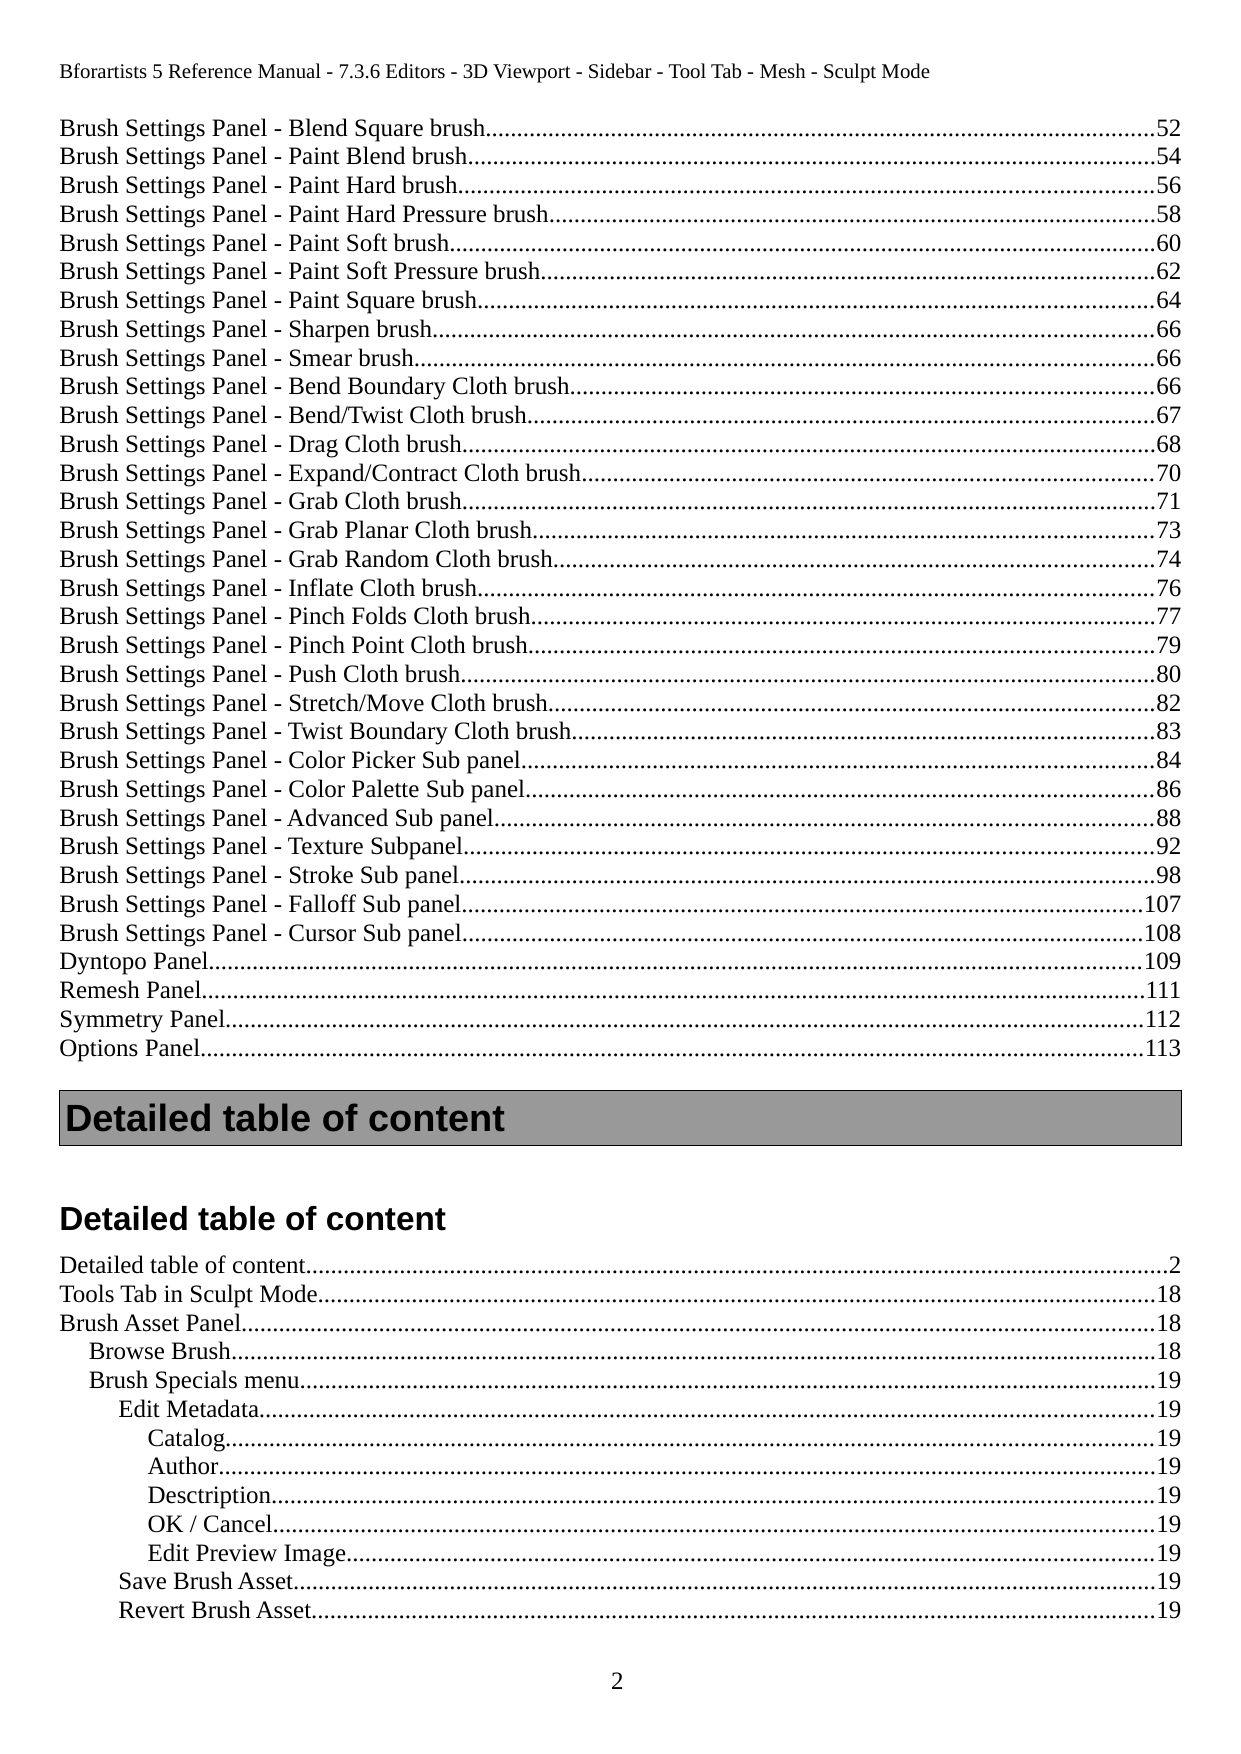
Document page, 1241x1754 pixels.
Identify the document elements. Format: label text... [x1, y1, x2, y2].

text Brush Settings Panel - Advanced Sub panel 88 [59, 803, 1181, 831]
text Save Brush Asset 19 [118, 1566, 1181, 1595]
text Browse Brush 18 [88, 1336, 1181, 1365]
text OK / Cancel 19 [147, 1509, 1181, 1538]
text Brush Settings Panel - Blend Square brush 52 [59, 113, 1181, 141]
text Revert Brush Asset 19 [118, 1595, 1181, 1624]
subtitle Detailed table of content [59, 1199, 1181, 1238]
text Brush Settings Panel - Twist Boundary Cloth brush 83 [59, 716, 1181, 745]
text Brush Settings Panel - Paint Soft brush 60 [59, 228, 1181, 256]
text Brush Specials menu 19 [88, 1365, 1181, 1394]
text Brush Settings Panel - Falloff Sub panel 107 [59, 889, 1181, 918]
text Brush Settings Panel - Inflate Cloth brush 76 [59, 573, 1181, 601]
text Brush Settings Panel - Paint Soft Pressure brush 62 [59, 256, 1181, 285]
text Remesh Panel 111 [59, 975, 1181, 1004]
text Brush Settings Panel - Grab Random Cloth brush 74 [59, 544, 1181, 573]
text Brush Settings Panel - Stretch/Move Cloth brush 82 [59, 688, 1181, 716]
text Author 19 [147, 1451, 1181, 1480]
text Brush Settings Panel - Stroke Sub panel 98 [59, 860, 1181, 889]
text Detailed table of content 2 [59, 1250, 1181, 1279]
text Symmetry Panel 112 [59, 1004, 1181, 1033]
text Brush Asset Panel 18 [59, 1308, 1181, 1336]
text Brush Settings Panel - Paint Hard brush 56 [59, 170, 1181, 199]
text Brush Settings Panel - Cursor Sub panel 108 [59, 918, 1181, 946]
text Edit Preview Image 19 [147, 1538, 1181, 1566]
text Brush Settings Panel - Smear brush 66 [59, 343, 1181, 371]
text Brush Settings Panel - Bend Boundary Cloth brush 66 [59, 371, 1181, 400]
text Brush Settings Panel - Push Cloth brush 80 [59, 659, 1181, 688]
text Brush Settings Panel - Texture Subpanel 92 [59, 831, 1181, 860]
text Desctription 19 [147, 1480, 1181, 1509]
text Brush Settings Panel - Pinch Folds Cloth brush 77 [59, 601, 1181, 630]
text Brush Settings Panel - Color Picker Sub panel 84 [59, 745, 1181, 774]
text Brush Settings Panel - Grab Cloth brush 71 [59, 486, 1181, 515]
text Brush Settings Panel - Sharpen brush 66 [59, 314, 1181, 343]
text Edit Metadata 19 [118, 1394, 1181, 1423]
table_header Detailed table of content [60, 1091, 1181, 1145]
text Options Panel 113 [59, 1033, 1181, 1061]
text Brush Settings Panel - Paint Hard Pressure brush 58 [59, 199, 1181, 228]
text Tools Tab in Sculpt Mode 18 [59, 1279, 1181, 1308]
text Catalog 19 [147, 1423, 1181, 1451]
text Brush Settings Panel - Paint Blend brush 54 [59, 141, 1181, 170]
text Brush Settings Panel - Color Palette Sub panel 86 [59, 774, 1181, 803]
text Brush Settings Panel - Bend/Twist Cloth brush 67 [59, 400, 1181, 429]
text Brush Settings Panel - Pinch Point Cloth brush 79 [59, 630, 1181, 659]
text Brush Settings Panel - Paint Square brush 64 [59, 285, 1181, 314]
text Brush Settings Panel - Grab Planar Cloth brush 73 [59, 515, 1181, 544]
text Brush Settings Panel - Drag Cloth brush 68 [59, 429, 1181, 458]
text Dyntopo Panel 109 [59, 946, 1181, 975]
text Brush Settings Panel - Expand/Contract Cloth brush 70 [59, 458, 1181, 486]
